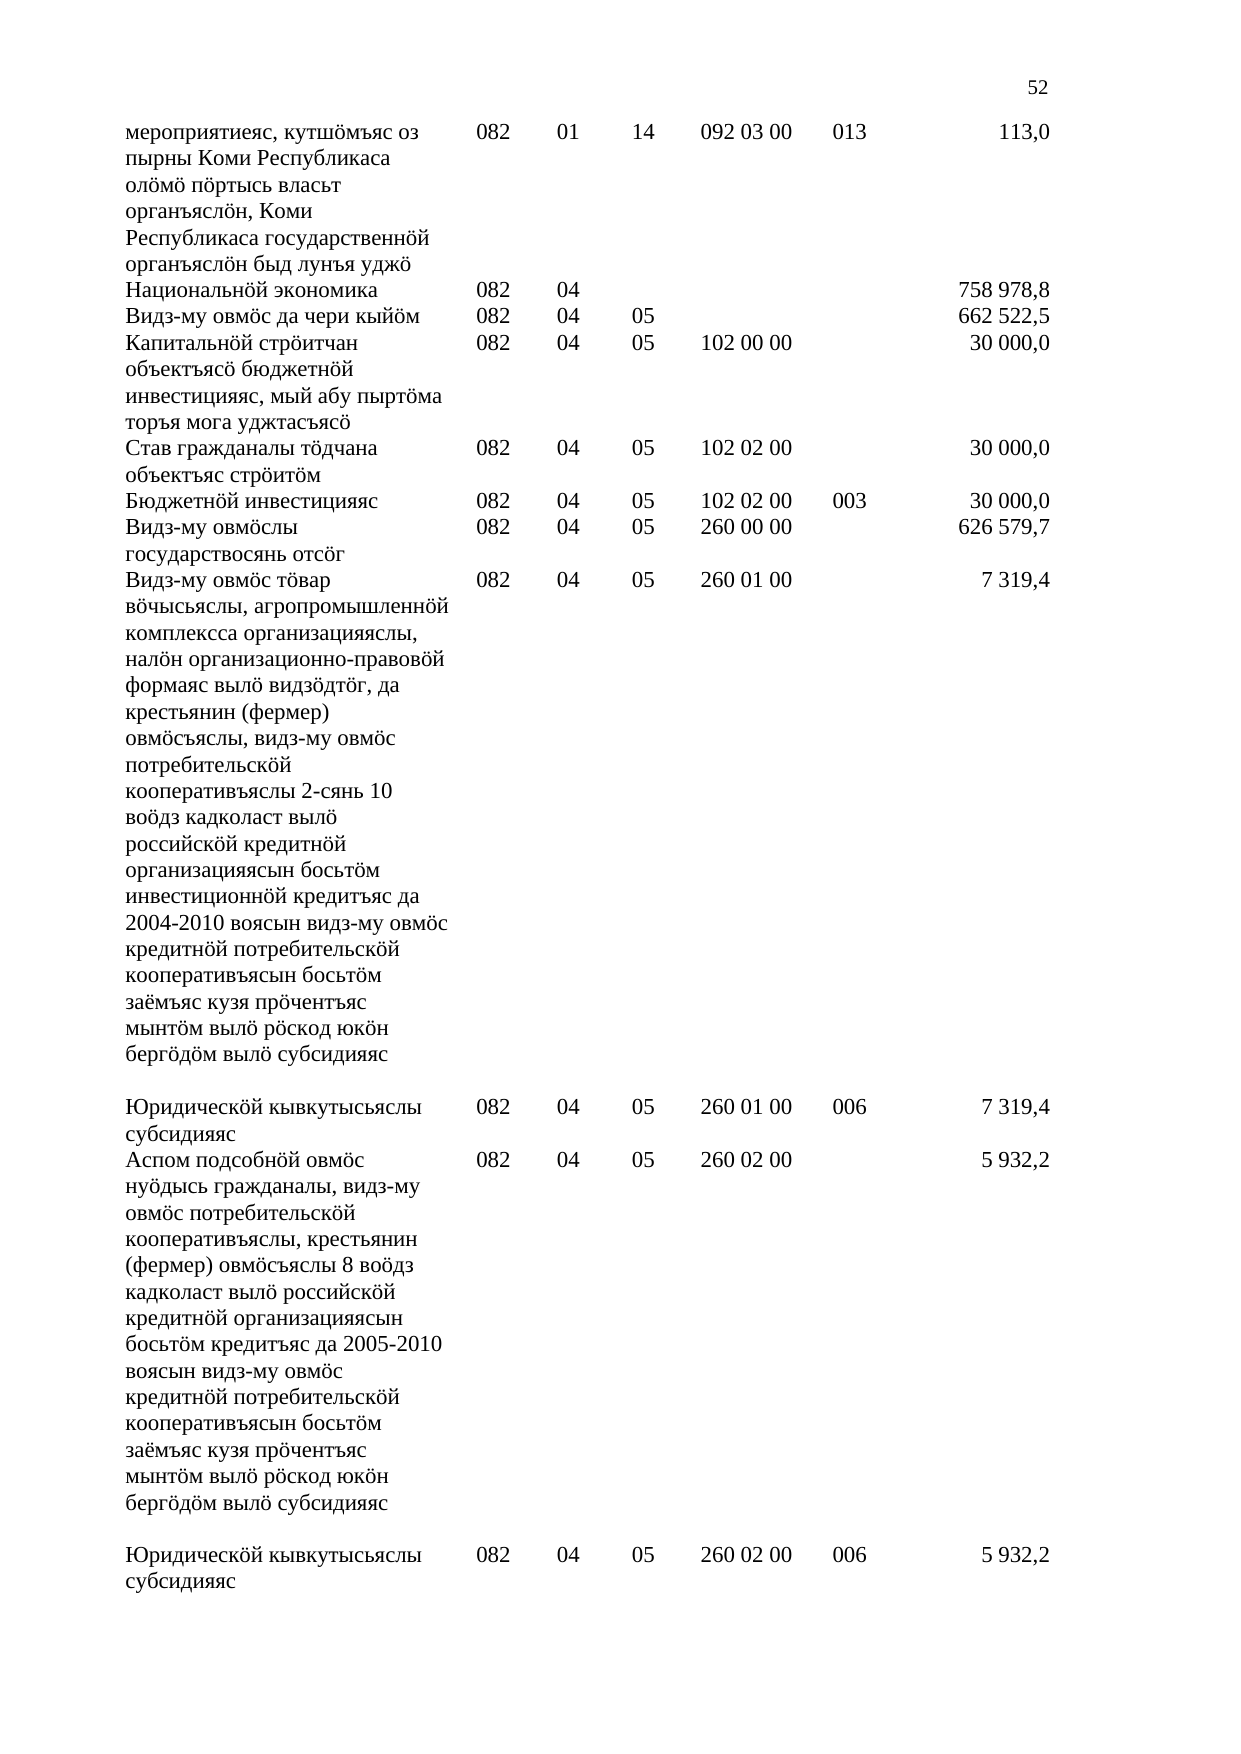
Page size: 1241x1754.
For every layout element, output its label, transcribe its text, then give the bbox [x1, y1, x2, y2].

table_cell [1056, 514, 1093, 566]
table_cell [681, 303, 812, 329]
table_cell 5 932,2 [887, 1146, 1056, 1541]
table_cell [1056, 566, 1093, 1093]
table_cell [1056, 329, 1093, 434]
table_cell [812, 276, 887, 303]
table_cell 04 [531, 303, 606, 329]
table_cell 05 [606, 1541, 681, 1594]
table_cell 04 [531, 1093, 606, 1146]
table_cell [812, 329, 887, 434]
table_cell 758 978,8 [887, 276, 1056, 303]
table_cell Видз-му овмöс да чери кыйöм [119, 303, 456, 329]
table_cell 30 000,0 [887, 329, 1056, 434]
table_cell 662 522,5 [887, 303, 1056, 329]
table_cell 082 [456, 276, 531, 303]
table_cell [1056, 1146, 1093, 1541]
table_cell [1056, 1541, 1093, 1594]
table_cell 05 [606, 514, 681, 566]
table_cell [1056, 434, 1093, 487]
table_cell 092 03 00 [681, 118, 812, 276]
table_cell Национальнöй экономика [119, 276, 456, 303]
table_cell [812, 434, 887, 487]
table_cell 04 [531, 514, 606, 566]
table_cell 082 [456, 1541, 531, 1594]
table_cell 04 [531, 329, 606, 434]
table_cell [1056, 118, 1093, 276]
table_cell 102 02 00 [681, 487, 812, 513]
table_cell 260 02 00 [681, 1541, 812, 1594]
table_cell 05 [606, 566, 681, 1093]
table_cell 7 319,4 [887, 566, 1056, 1093]
table_cell Юридическöй кывкутысьяслы субсидияяс [119, 1093, 456, 1146]
table_cell 04 [531, 1146, 606, 1541]
table_cell 006 [812, 1541, 887, 1594]
table_cell Бюджетнöй инвестицияяс [119, 487, 456, 513]
table_cell Став гражданалы тöдчана объектъяс стрöитöм [119, 434, 456, 487]
table_cell 30 000,0 [887, 487, 1056, 513]
table_cell [1056, 1093, 1093, 1146]
table_cell [812, 303, 887, 329]
table_cell 082 [456, 434, 531, 487]
table_cell 14 [606, 118, 681, 276]
table_cell 01 [531, 118, 606, 276]
table_cell 04 [531, 434, 606, 487]
table_cell 626 579,7 [887, 514, 1056, 566]
table_cell 013 [812, 118, 887, 276]
table_cell 05 [606, 1093, 681, 1146]
table_cell 260 02 00 [681, 1146, 812, 1541]
table_cell 082 [456, 329, 531, 434]
table_cell 04 [531, 566, 606, 1093]
table_cell [812, 566, 887, 1093]
table_cell [812, 1146, 887, 1541]
table_cell 113,0 [887, 118, 1056, 276]
table_cell 082 [456, 566, 531, 1093]
table_cell [681, 276, 812, 303]
table_cell 30 000,0 [887, 434, 1056, 487]
table_cell Капитальнöй стрöитчан объектъясö бюджетнöй инвестицияяс, мый абу пыртöма торъя мога уджтасъясö [119, 329, 456, 434]
table_cell [606, 276, 681, 303]
table_cell 04 [531, 1541, 606, 1594]
table_cell 05 [606, 434, 681, 487]
table_cell [1056, 303, 1093, 329]
table_cell 260 01 00 [681, 566, 812, 1093]
table_cell 05 [606, 487, 681, 513]
table_cell 082 [456, 1093, 531, 1146]
table_cell 04 [531, 276, 606, 303]
table_cell 260 00 00 [681, 514, 812, 566]
table_cell 05 [606, 329, 681, 434]
table_cell 05 [606, 303, 681, 329]
table_cell 082 [456, 1146, 531, 1541]
table_cell 7 319,4 [887, 1093, 1056, 1146]
table_cell 082 [456, 514, 531, 566]
table_cell 082 [456, 487, 531, 513]
table_cell Видз-му овмöслы государствосянь отсöг [119, 514, 456, 566]
table_cell [812, 514, 887, 566]
table_cell 082 [456, 118, 531, 276]
table_cell мероприятиеяс, кутшöмъяс оз пырны Коми Республикаса олöмö пöртысь власьт органъяслöн, Коми Республикаса государственнöй органъяслöн быд лунъя уджö [119, 118, 456, 276]
table_cell 04 [531, 487, 606, 513]
table_cell 003 [812, 487, 887, 513]
table_cell [1056, 487, 1093, 513]
table_cell 102 00 00 [681, 329, 812, 434]
table_cell 5 932,2 [887, 1541, 1056, 1594]
table_cell 260 01 00 [681, 1093, 812, 1146]
table_cell 102 02 00 [681, 434, 812, 487]
table_cell 006 [812, 1093, 887, 1146]
table_cell 05 [606, 1146, 681, 1541]
table_cell 082 [456, 303, 531, 329]
table_cell Аспом подсобнöй овмöс нуöдысь гражданалы, видз-му овмöс потребительскöй кооперативъяслы, крестьянин (фермер) овмöсъяслы 8 воöдз кадколаст вылö российскöй кредитнöй организацияясын босьтöм кредитъяс да 2005-2010 воясын видз-му овмöс кредитнöй потребительскöй кооперативъясын босьтöм заёмъяс кузя прöчентъяс мынтöм вылö рöскод юкöн бергöдöм вылö субсидияяс [119, 1146, 456, 1541]
table_cell [1056, 276, 1093, 303]
table_cell Видз-му овмöс тöвар вöчысьяслы, агропромышленнöй комплексса организацияяслы, налöн организационно-правовöй формаяс вылö видзöдтöг, да крестьянин (фермер) овмöсъяслы, видз-му овмöс потребительскöй кооперативъяслы 2-сянь 10 воöдз кадколаст вылö российскöй кредитнöй организацияясын босьтöм инвестиционнöй кредитъяс да 2004-2010 воясын видз-му овмöс кредитнöй потребительскöй кооперативъясын босьтöм заёмъяс кузя прöчентъяс мынтöм вылö рöскод юкöн бергöдöм вылö субсидияяс [119, 566, 456, 1093]
table_cell Юридическöй кывкутысьяслы субсидияяс [119, 1541, 456, 1594]
